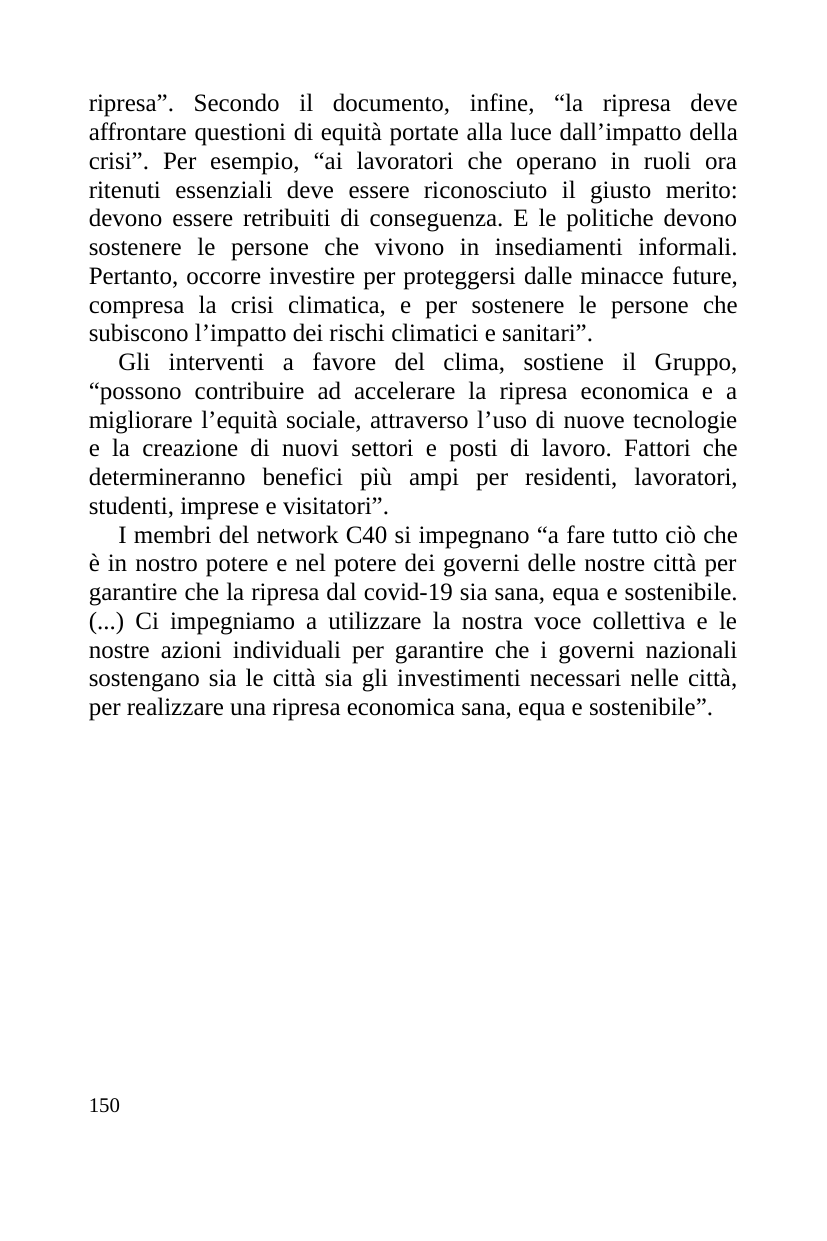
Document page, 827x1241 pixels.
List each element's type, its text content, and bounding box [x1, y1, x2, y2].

text ripresa”. Secondo il documento, infine, “la ripresa deve affrontare questioni di equità portate alla luce dall’impatto della crisi”. Per esempio, “ai lavoratori che operano in ruoli ora ritenuti essenziali deve essere riconosciuto il giusto merito: devono essere retribuiti di conseguenza. E le politiche devono sostenere le persone che vivono in insediamenti informali. Pertanto, occorre investire per proteggersi dalle minacce future, compresa la crisi climatica, e per sostenere le persone che subiscono l’impatto dei rischi climatici e sanitari”. [88, 88, 738, 347]
text Gli interventi a favore del clima, sostiene il Gruppo, “possono contribuire ad accelerare la ripresa economica e a migliorare l’equità sociale, attraverso l’uso di nuove tecnologie e la creazione di nuovi settori e posti di lavoro. Fattori che determineranno benefici più ampi per residenti, lavoratori, studenti, imprese e visitatori”. [88, 347, 738, 520]
text I membri del network C40 si impegnano “a fare tutto ciò che è in nostro potere e nel potere dei governi delle nostre città per garantire che la ripresa dal covid-19 sia sana, equa e sostenibile. (...) Ci impegniamo a utilizzare la nostra voce collettiva e le nostre azioni individuali per garantire che i governi nazionali sostengano sia le città sia gli investimenti necessari nelle città, per realizzare una ripresa economica sana, equa e sostenibile”. [88, 520, 738, 721]
